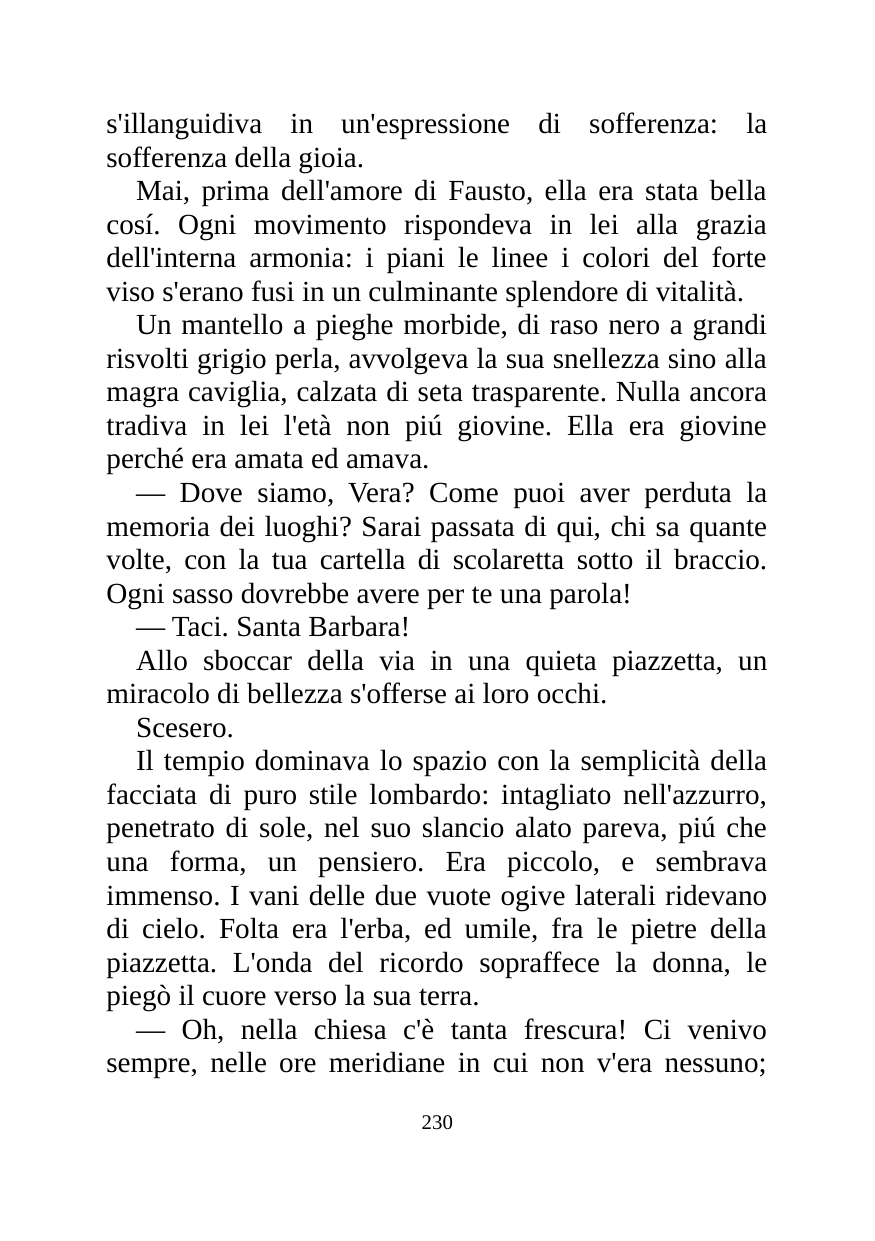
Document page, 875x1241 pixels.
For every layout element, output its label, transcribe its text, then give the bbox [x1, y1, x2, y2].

text — Dove siamo, Vera? Come puoi aver perduta la memoria dei luoghi? Sarai passata di qui, chi sa quante volte, con la tua cartella di scolaretta sotto il braccio. Ogni sasso dovrebbe avere per te una parola! [106, 475, 768, 609]
text — Taci. Santa Barbara! [106, 609, 768, 643]
text Mai, prima dell'amore di Fausto, ella era stata bella cosí. Ogni movimento rispondeva in lei alla grazia dell'interna armonia: i piani le linee i colori del forte viso s'erano fusi in un culminante splendore di vitalità. [106, 173, 768, 307]
text s'illanguidiva in un'espressione di sofferenza: la sofferenza della gioia. [106, 106, 768, 173]
text Allo sboccar della via in una quieta piazzetta, un miracolo di bellezza s'offerse ai loro occhi. [106, 643, 768, 710]
text Il tempio dominava lo spazio con la semplicità della facciata di puro stile lombardo: intagliato nell'azzurro, penetrato di sole, nel suo slancio alato pareva, piú che una forma, un pensiero. Era piccolo, e sembrava immenso. I vani delle due vuote ogive laterali ridevano di cielo. Folta era l'erba, ed umile, fra le pietre della piazzetta. L'onda del ricordo sopraffece la donna, le piegò il cuore verso la sua terra. [106, 743, 768, 1012]
text — Oh, nella chiesa c'è tanta frescura! Ci venivo sempre, nelle ore meridiane in cui non v'era nessuno; [106, 1012, 768, 1079]
text Un mantello a pieghe morbide, di raso nero a grandi risvolti grigio perla, avvolgeva la sua snellezza sino alla magra caviglia, calzata di seta trasparente. Nulla ancora tradiva in lei l'età non piú giovine. Ella era giovine perché era amata ed amava. [106, 307, 768, 475]
text Scesero. [106, 710, 768, 743]
